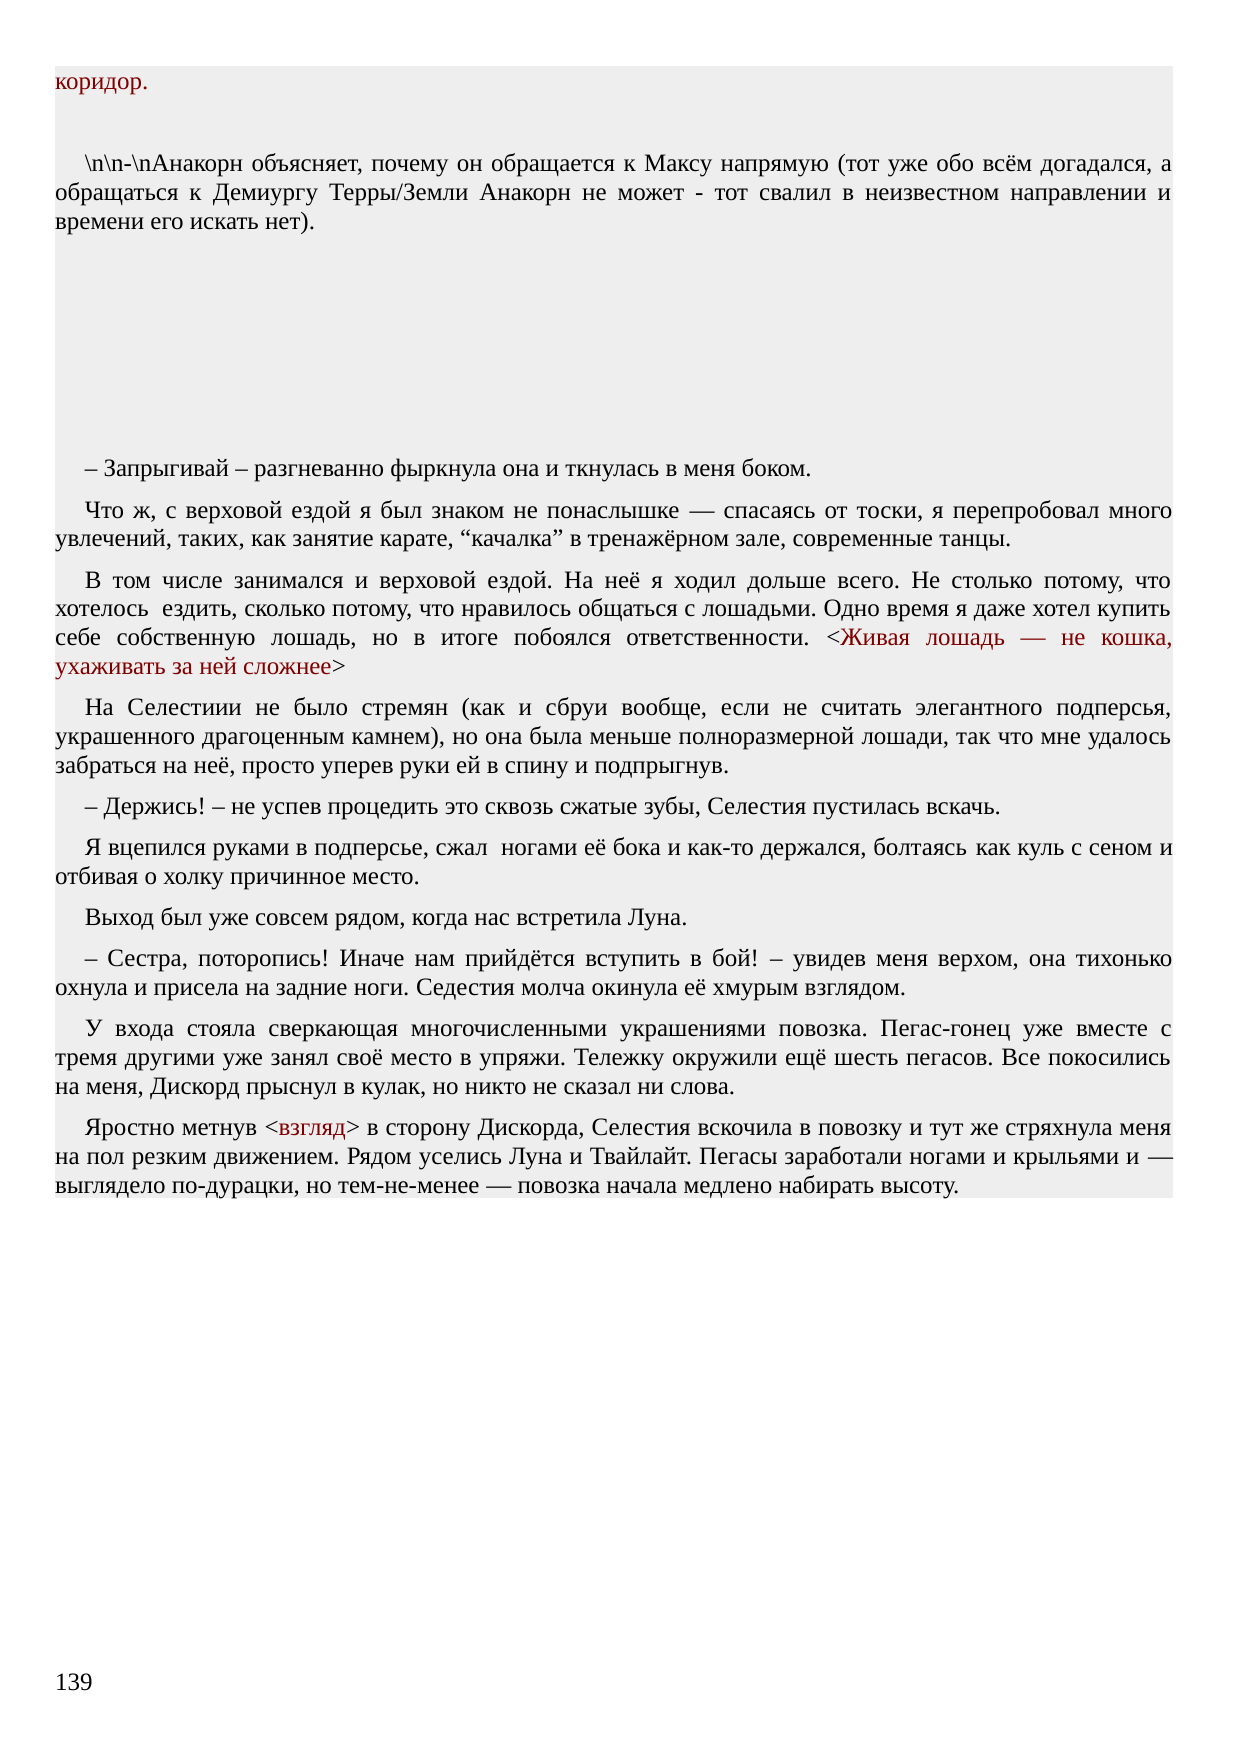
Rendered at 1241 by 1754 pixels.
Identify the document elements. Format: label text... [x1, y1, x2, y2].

text коридор. [55, 66, 1173, 95]
text \n\n-\nАнакорн объясняет, почему он обращается к Максу напрямую (тот уже обо всём догадался, а обращаться к Демиургу Терры/Земли Анакорн не может - тот свалил в неизвестном направлении и времени его искать нет). [55, 148, 1173, 235]
text На Селестиии не было стремян (как и сбруи вообще, если не считать элегантного подперсья, украшенного драгоценным камнем), но она была меньше полноразмерной лошади, так что мне удалось забраться на неё, просто уперев руки ей в спину и подпрыгнув. [55, 692, 1173, 778]
text Выход был уже совсем рядом, когда нас встретила Луна. [55, 902, 1173, 931]
text У входа стояла сверкающая многочисленными украшениями повозка. Пегас-гонец уже вместе с тремя другими уже занял своё место в упряжи. Тележку окружили ещё шесть пегасов. Все покосились на меня, Дискорд прыснул в кулак, но никто не сказал ни слова. [55, 1013, 1173, 1100]
text Яростно метнув <взгляд> в сторону Дискорда, Селестия вскочила в повозку и тут же стряхнула меня на пол резким движением. Рядом уселись Луна и Твайлайт. Пегасы заработали ногами и крыльями и — выглядело по-дурацки, но тем-не-менее — повозка начала медлено набирать высоту. [55, 1112, 1173, 1198]
text Что ж, с верховой ездой я был знаком не понаслышке — спасаясь от тоски, я перепробовал много увлечений, таких, как занятие карате, “качалка” в тренажёрном зале, современные танцы. [55, 495, 1173, 552]
text – Держись! – не успев процедить это сквозь сжатые зубы, Селестия пустилась вскачь. [55, 791, 1173, 820]
text Я вцепился руками в подперсье, сжал ногами её бока и как-то держался, болтаясь как куль с сеном и отбивая о холку причинное место. [55, 832, 1173, 890]
text – Сестра, поторопись! Иначе нам прийдётся вступить в бой! – увидев меня верхом, она тихонько охнула и присела на задние ноги. Седестия молча окинула её хмурым взглядом. [55, 943, 1173, 1001]
text – Запрыгивай – разгневанно фыркнула она и ткнулась в меня боком. [55, 453, 1173, 482]
text В том числе занимался и верховой ездой. На неё я ходил дольше всего. Не столько потому, что хотелось ездить, сколько потому, что нравилось общаться с лошадьми. Одно время я даже хотел купить себе собственную лошадь, но в итоге побоялся ответственности. <Живая лошадь — не кошка, ухаживать за ней сложнее> [55, 565, 1173, 680]
